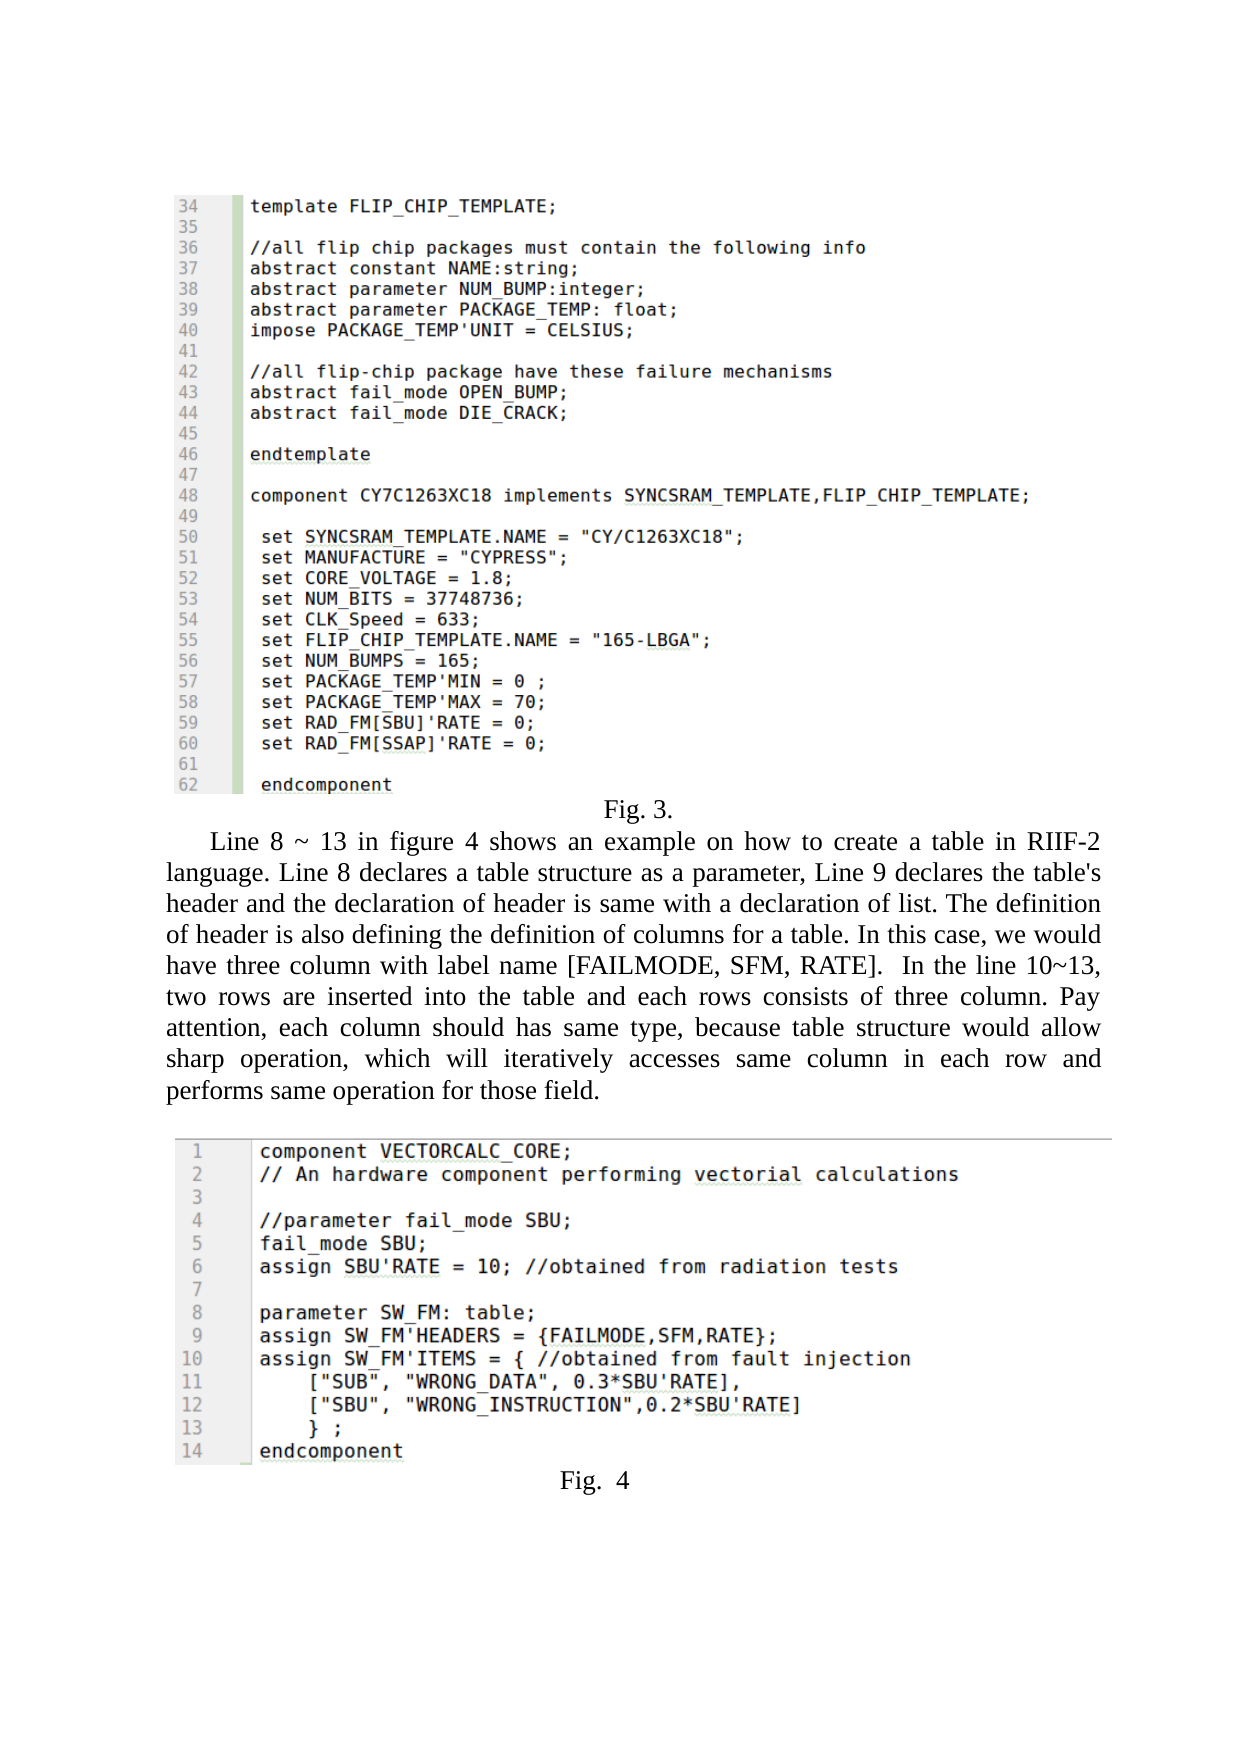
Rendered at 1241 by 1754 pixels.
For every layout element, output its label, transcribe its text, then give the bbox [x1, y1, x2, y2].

text Fig. 3. [166, 794, 1103, 824]
text Fig. 4 [166, 1465, 1103, 1496]
text Line 8 ~ 13 in figure 4 shows an example on how to create a table in RIIF-2 language. Line 8 declares a table structure as a parameter, Line 9 declares the table's header and the declaration of header is same with a declaration of list. The definition of header is also defining the definition of columns for a table. In this case, we would have three column with label name [FAILMODE, SFM, RATE]. In the line 10~13, two rows are inserted into the table and each rows consists of three column. Pay attention, each column should has same type, because table structure would allow sharp operation, which will iteratively accesses same column in each row and performs same operation for those field. [166, 824, 1103, 1105]
picture [174, 195, 1113, 794]
picture [175, 1136, 1112, 1465]
